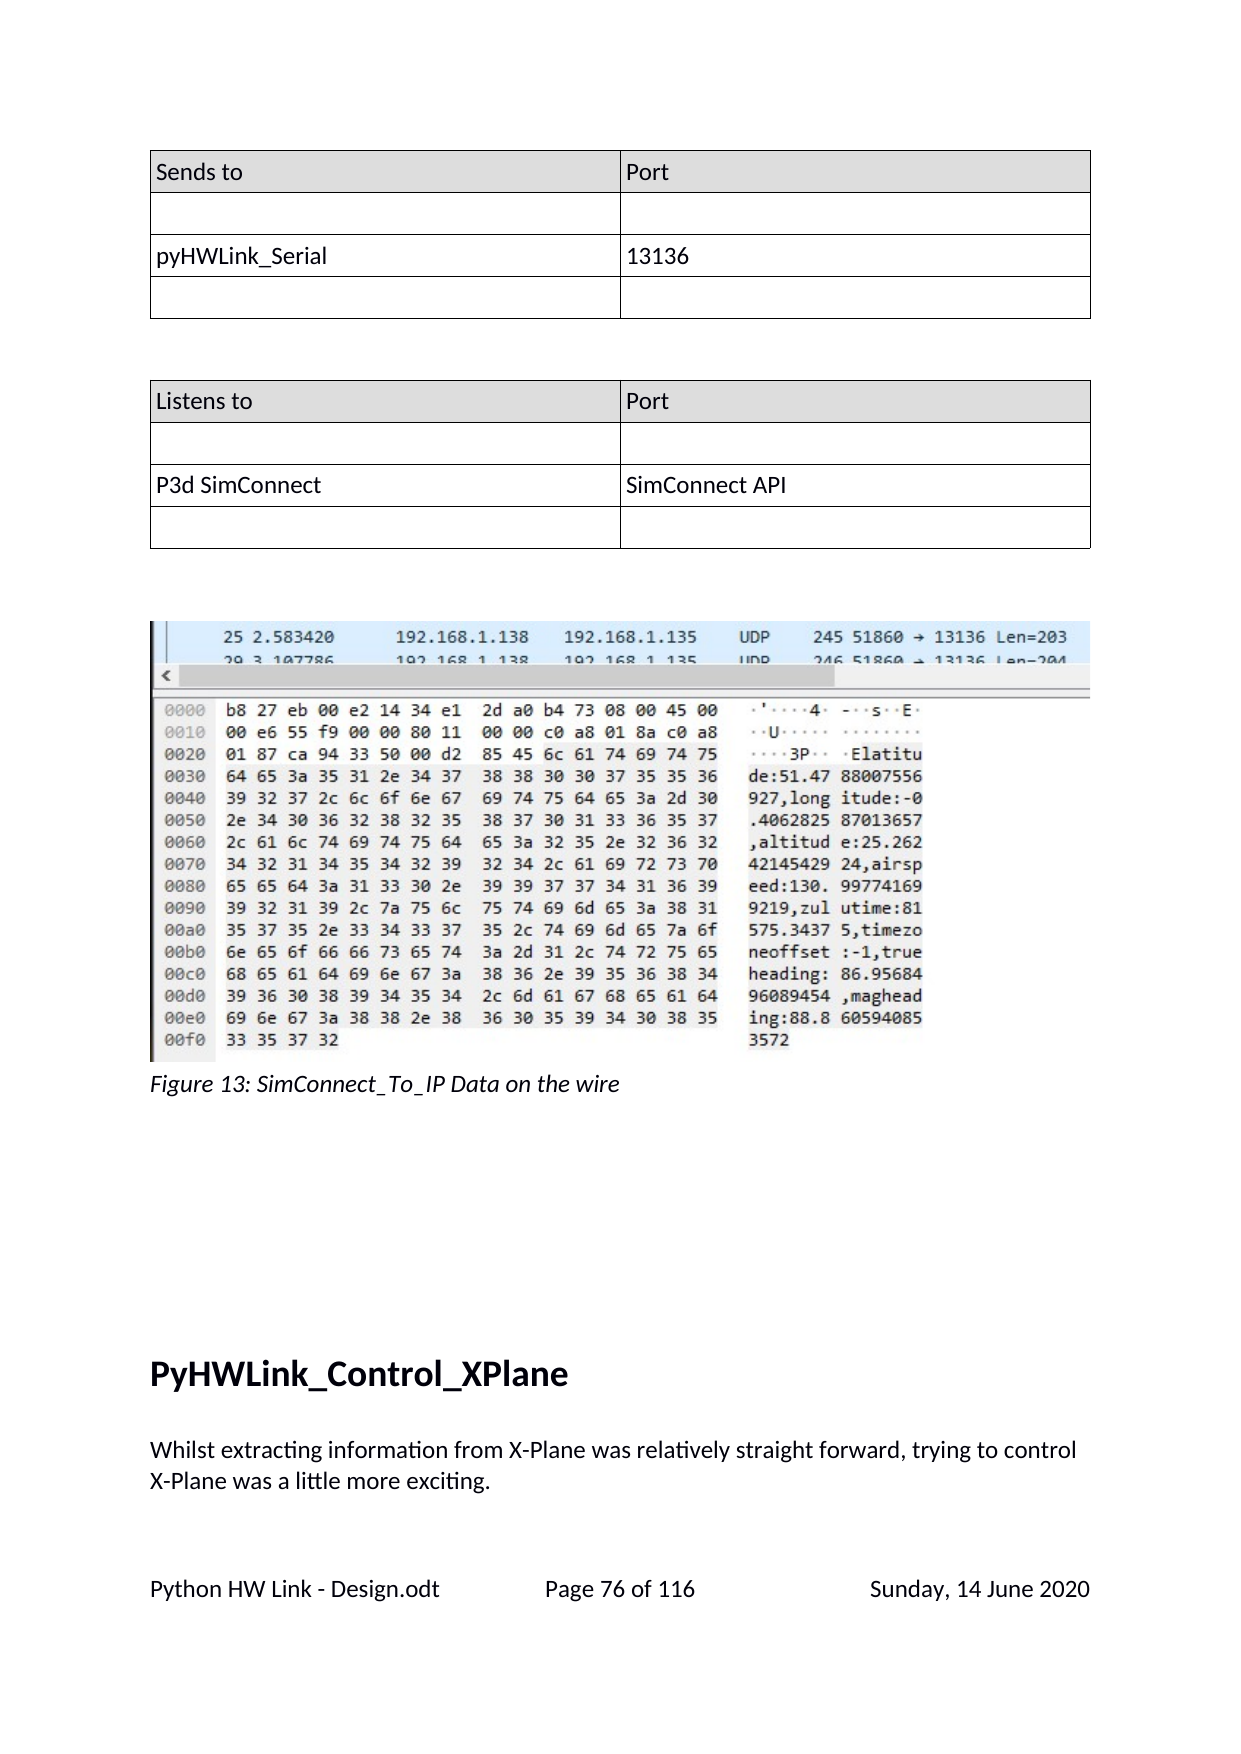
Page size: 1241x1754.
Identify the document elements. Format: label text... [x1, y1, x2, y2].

table_header Port [621, 381, 1090, 422]
table_header Listens to [151, 381, 620, 422]
table_header Port [621, 151, 1090, 192]
subtitle PyHWLink_Control_XPlane [150, 1349, 1090, 1395]
table_cell [151, 507, 620, 548]
table_cell 13136 [621, 235, 1090, 276]
picture [150, 621, 1091, 1062]
table_cell [151, 193, 620, 234]
table_header Sends to [151, 151, 620, 192]
table_cell pyHWLink_Serial [151, 235, 620, 276]
table_cell [621, 507, 1090, 548]
text Whilst extracting information from X-Plane was relatively straight forward, trying to control X-Plane was a little more exciting. [150, 1434, 1090, 1495]
table_cell [151, 423, 620, 464]
table_cell [621, 423, 1090, 464]
text Figure 13: SimConnect_To_IP Data on the wire [150, 1062, 1090, 1098]
table_cell [151, 277, 620, 318]
table_cell [621, 277, 1090, 318]
table_cell SimConnect API [621, 465, 1090, 506]
table_cell P3d SimConnect [151, 465, 620, 506]
table_cell [621, 193, 1090, 234]
